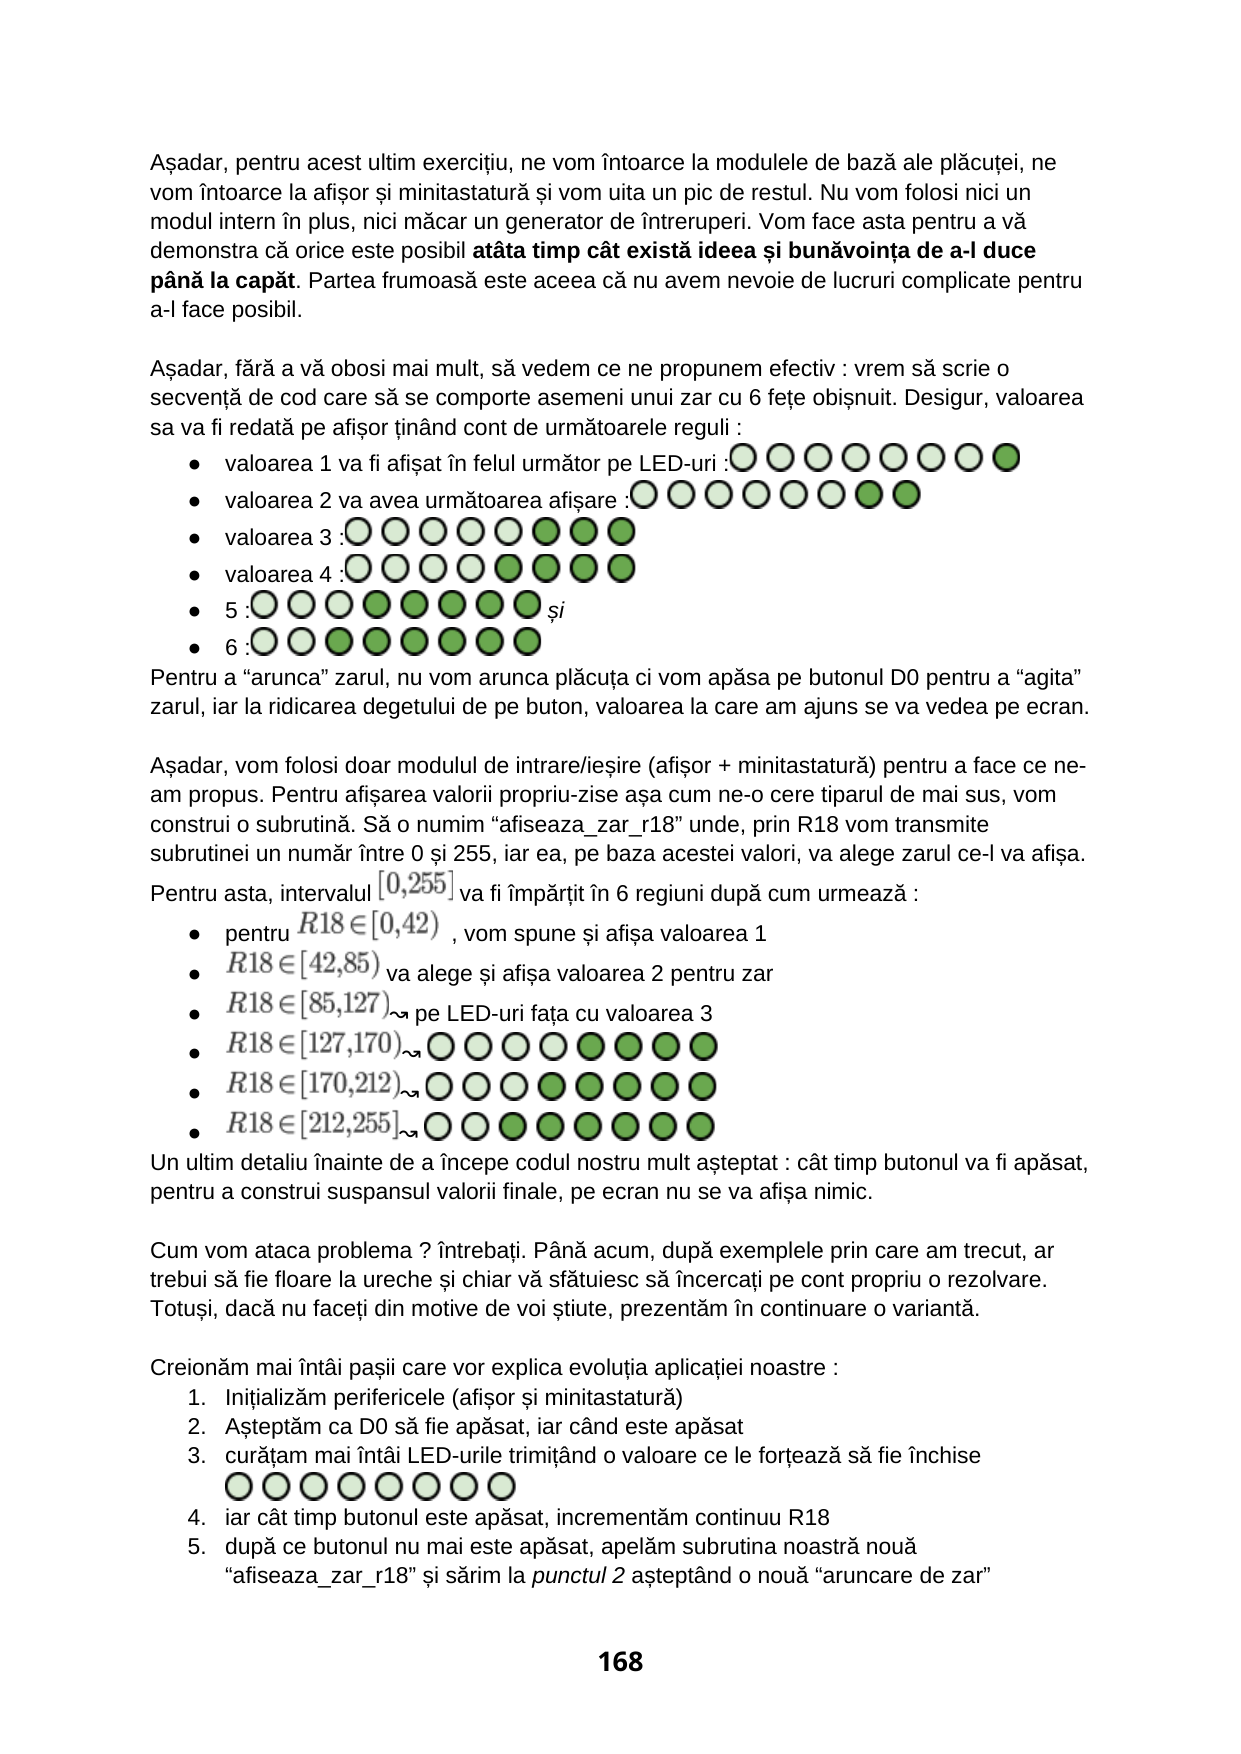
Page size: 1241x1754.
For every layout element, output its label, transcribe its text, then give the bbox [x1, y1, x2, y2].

text Așadar, vom folosi doar modulul de intrare/ieșire (afișor + minitastatură) pentru a face ce ne-am propus. Pentru afișarea valorii propriu-zise așa cum ne-o cere tiparul de mai sus, vom construi o subrutină. Să o numim “afiseaza_zar_r18” unde, prin R18 vom transmite subrutinei un număr între 0 și 255, iar ea, pe baza acestei valori, va alege zarul ce-l va afișa. Pentru asta, intervalul va fi împărțit în 6 regiuni după cum urmează : [150, 752, 1091, 906]
list va alege și afișa valoarea 2 pentru zar [187, 950, 1091, 986]
text Un ultim detaliu înainte de a începe codul nostru mult așteptat : cât timp butonul va fi apăsat, pentru a construi suspansul valorii finale, pe ecran nu se va afișa nimic. [150, 1149, 1091, 1204]
list ↝ [187, 1069, 1091, 1106]
list ↝ [187, 1109, 1091, 1146]
text Așadar, pentru acest ultim exercițiu, ne vom întoarce la modulele de bază ale plăcuței, ne vom întoarce la afișor și minitastatură și vom uita un pic de restul. Nu vom folosi nici un modul intern în plus, nici măcar un generator de întreruperi. Vom face asta pentru a vă demonstra că orice este posibil atâta timp cât există ideea și bunăvoința de a-l duce până la capăt. Partea frumoasă este aceea că nu avem nevoie de lucruri complicate pentru a-l face posibil. [150, 150, 1091, 322]
list valoarea 4 : [187, 554, 1091, 587]
picture [225, 1109, 399, 1141]
picture [225, 989, 389, 1021]
list pentru , vom spune și afișa valoarea 1 [187, 910, 1091, 946]
picture [425, 1072, 717, 1101]
picture [225, 1029, 402, 1061]
list Așteptăm ca D0 să fie apăsat, iar când este apăsat [187, 1414, 1091, 1439]
picture [378, 870, 453, 902]
picture [250, 627, 542, 656]
picture [729, 443, 1020, 472]
picture [225, 1472, 516, 1501]
text Pentru a “arunca” zarul, nu vom arunca plăcuța ci vom apăsa pe butonul D0 pentru a “agita” zarul, iar la ridicarea degetului de pe buton, valoarea la care am ajuns se va vedea pe ecran. [150, 664, 1091, 719]
picture [344, 554, 636, 583]
text Creionăm mai întâi pașii care vor explica evoluția aplicației noastre : [150, 1355, 1091, 1381]
picture [250, 590, 542, 619]
list ↝ [187, 1029, 1091, 1066]
picture [225, 1069, 400, 1101]
list Inițializăm perifericele (afișor și minitastatură) [187, 1384, 1091, 1410]
list curățam mai întâi LED-urile trimițând o valoare ce le forțează să fie închise [187, 1443, 1091, 1501]
picture [630, 480, 921, 509]
picture [225, 949, 380, 981]
picture [427, 1032, 718, 1061]
list valoarea 2 va avea următoarea afișare : [187, 481, 1091, 513]
text Cum vom ataca problema ? întrebați. Până acum, după exemplele prin care am trecut, ar trebui să fie floare la ureche și chiar vă sfătuiesc să încercați pe cont propriu o rezolvare. Totuși, dacă nu faceți din motive de voi știute, prezentăm în continuare o variantă. [150, 1237, 1091, 1322]
picture [344, 517, 636, 546]
picture [424, 1112, 715, 1141]
list valoarea 3 : [187, 517, 1091, 550]
list ↝ pe LED-uri fața cu valoarea 3 [187, 990, 1091, 1026]
list iar cât timp butonul este apăsat, incrementăm continuu R18 [187, 1504, 1091, 1530]
list 6 : [187, 628, 1091, 661]
list după ce butonul nu mai este apăsat, apelăm subrutina noastră nouă “afiseaza_zar_r18” și sărim la punctul 2 așteptând o nouă “aruncare de zar” [187, 1534, 1091, 1589]
picture [296, 910, 439, 942]
text Așadar, fără a vă obosi mai mult, să vedem ce ne propunem efectiv : vrem să scrie o secvență de cod care să se comporte asemeni unui zar cu 6 fețe obișnuit. Desigur, valoarea sa va fi redată pe afișor ținând cont de următoarele reguli : [150, 356, 1091, 440]
list valoarea 1 va fi afișat în felul următor pe LED-uri : [187, 444, 1091, 477]
list 5 : și [187, 591, 1091, 624]
